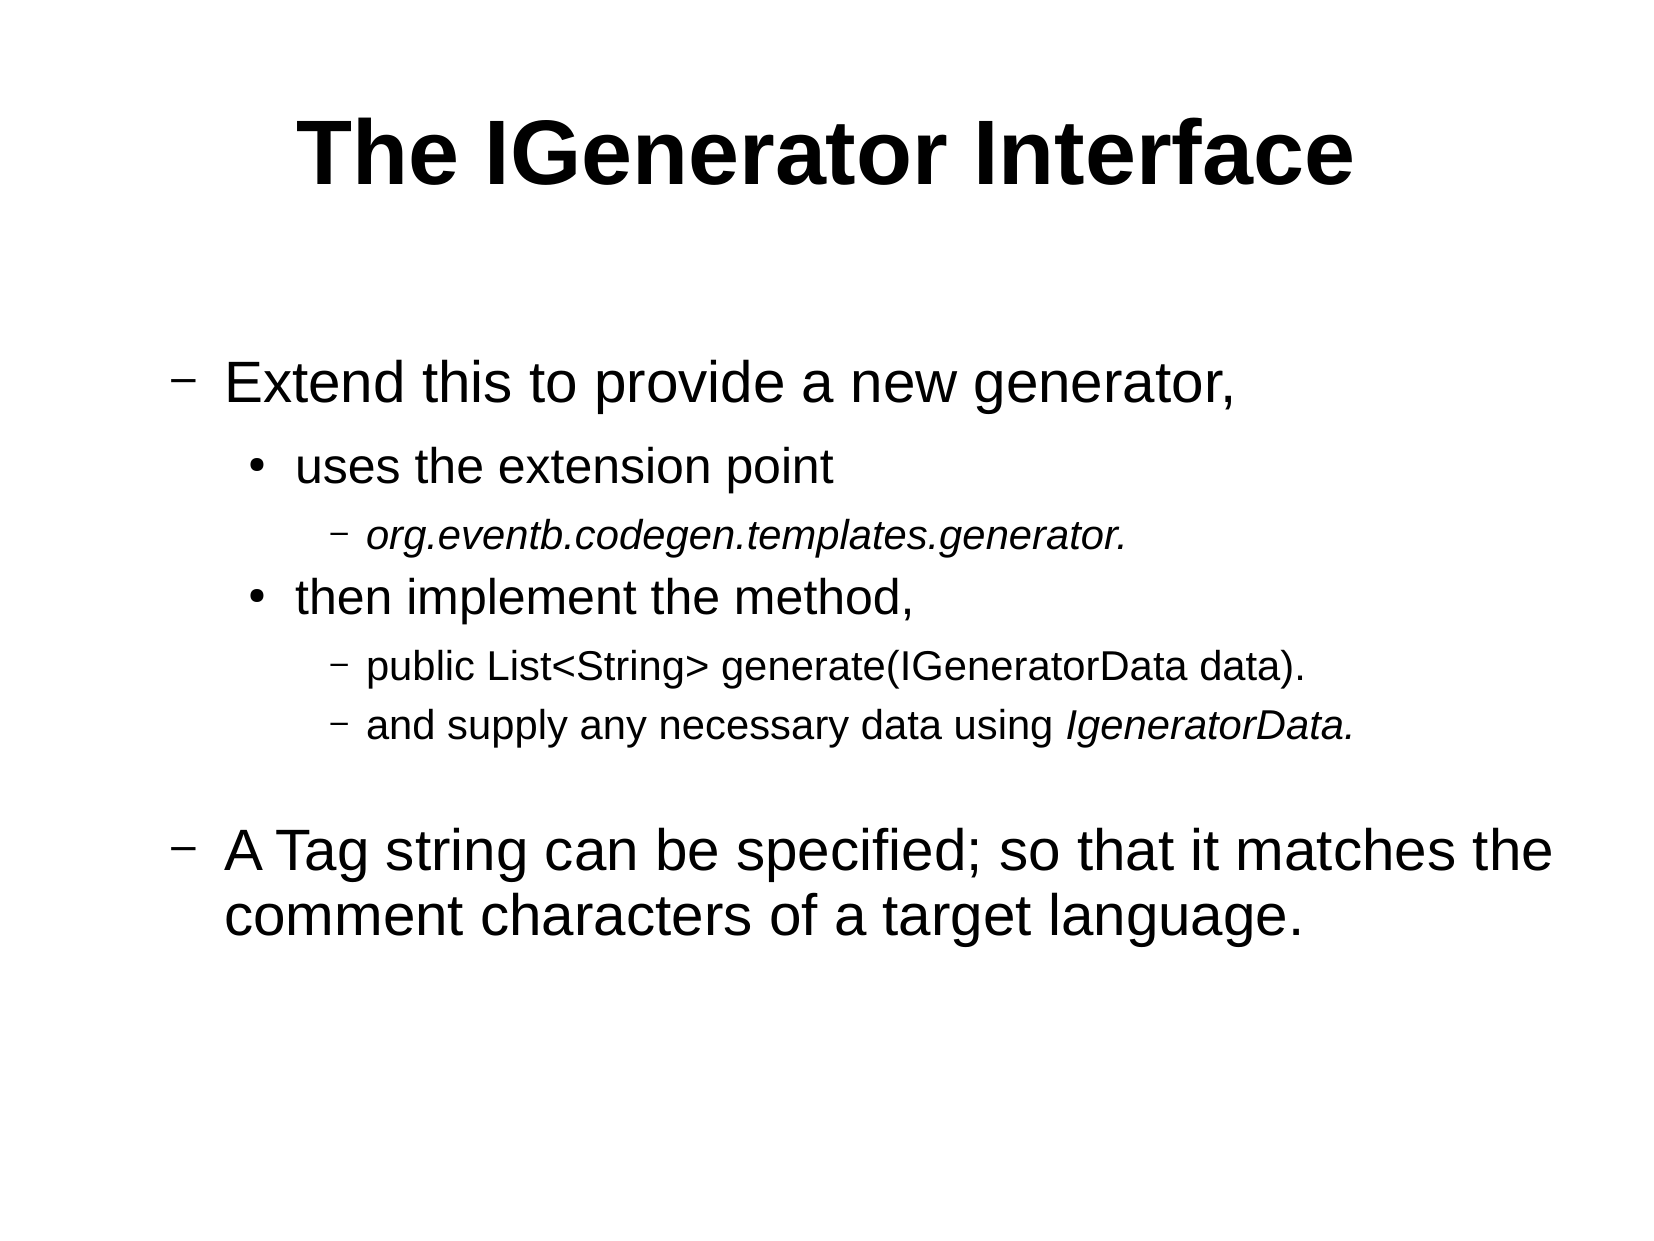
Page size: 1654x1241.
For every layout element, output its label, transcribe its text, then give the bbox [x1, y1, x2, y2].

list Extend this to provide a new generator, uses the extension point org.eventb.codegen.templates.generator. then implement the method, public List<String> generate(IGeneratorData data). and supply any necessary data using IgeneratorData. A Tag string can be specified; so that it matches the comment characters of a target language. [82, 349, 1571, 1069]
title The IGenerator Interface [82, 49, 1571, 257]
